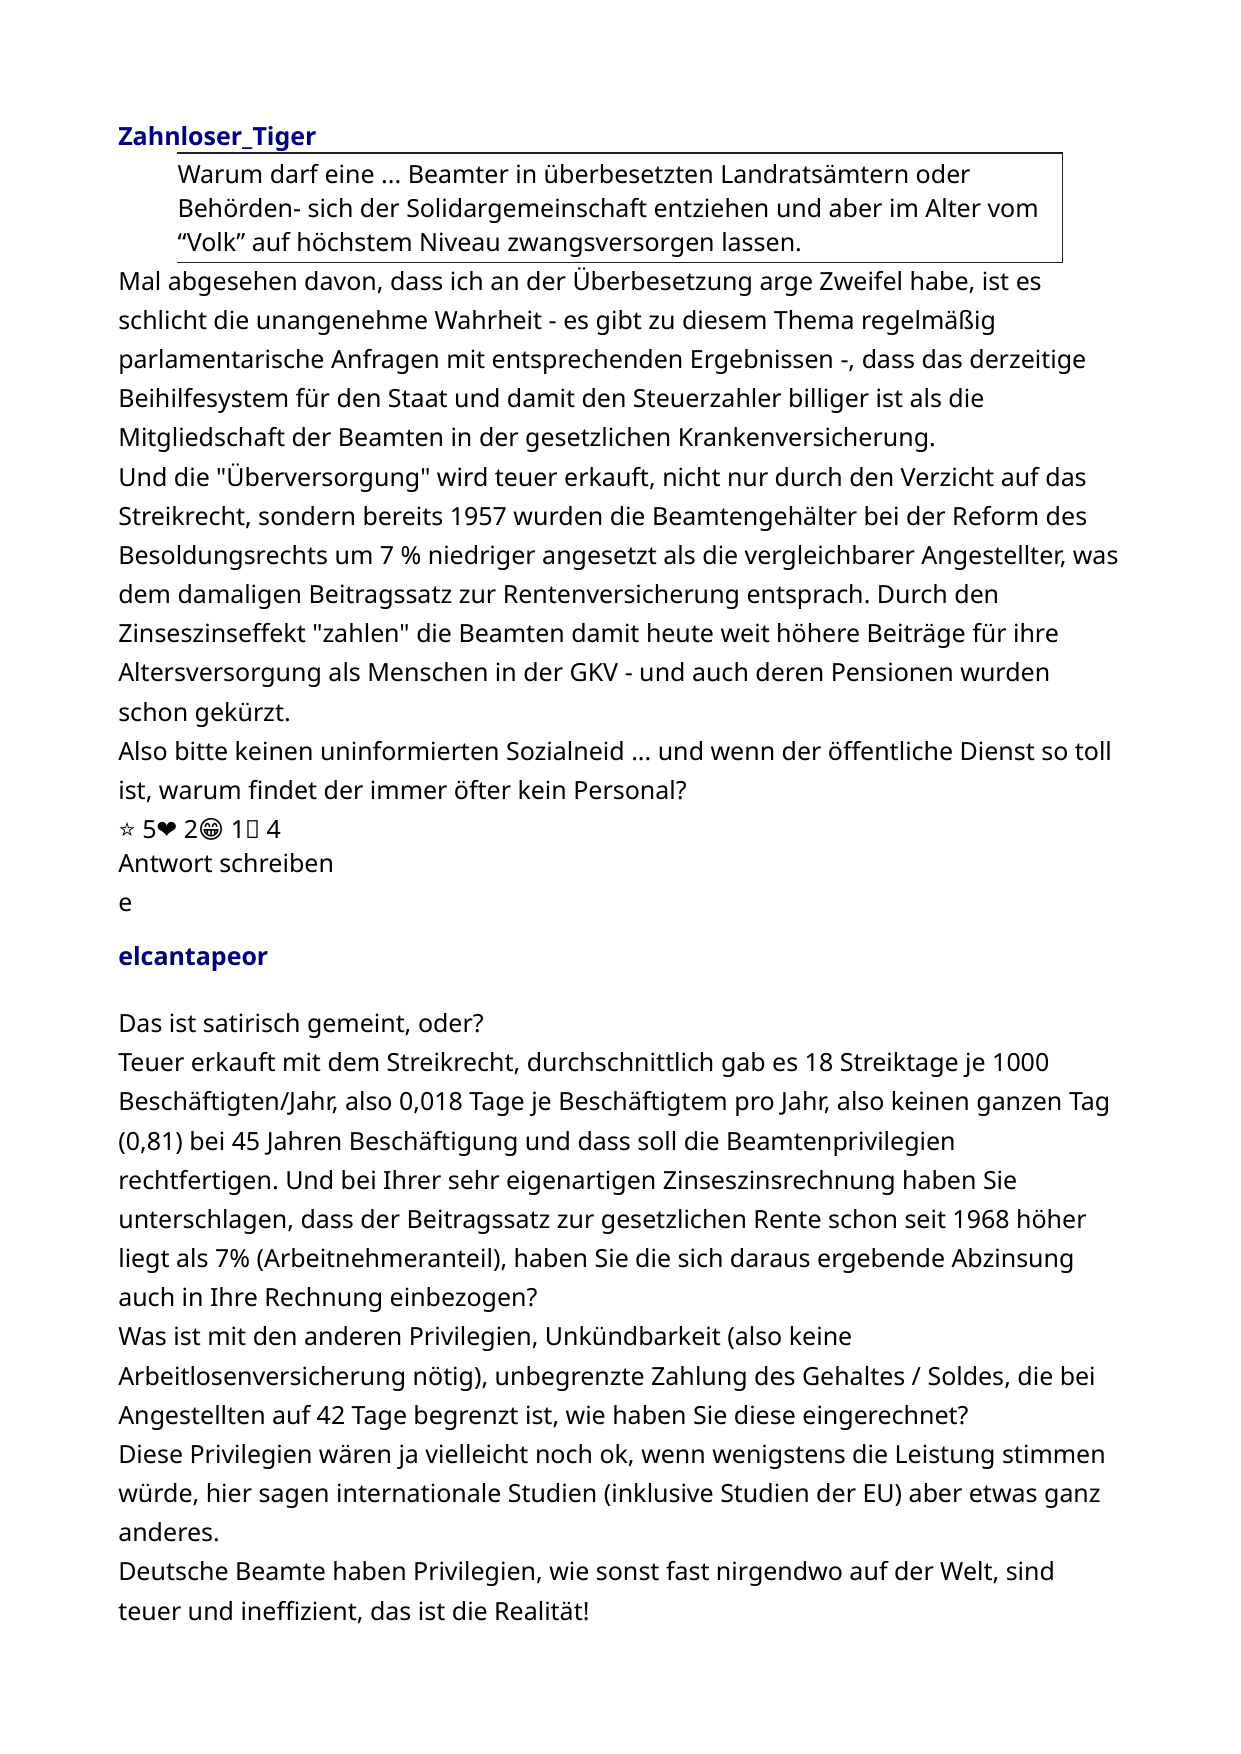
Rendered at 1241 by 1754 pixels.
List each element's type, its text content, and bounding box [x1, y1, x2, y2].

text Warum darf eine ... Beamter in überbesetzten Landratsämtern oder Behörden- sich der Solidargemeinschaft entziehen und aber im Alter vom “Volk” auf höchstem Niveau zwangsversorgen lassen. [177, 154, 1062, 262]
text Also bitte keinen uninformierten Sozialneid ... und wenn der öffentliche Dienst so toll ist, warum findet der immer öfter kein Personal? [118, 733, 1122, 807]
text Antwort schreiben [118, 846, 1122, 880]
subtitle elcantapeor [118, 939, 1122, 973]
text Deutsche Beamte haben Privilegien, wie sonst fast nirgendwo auf der Welt, sind teuer und ineffizient, das ist die Realität! [118, 1554, 1122, 1627]
text Teuer erkauft mit dem Streikrecht, durchschnittlich gab es 18 Streiktage je 1000 Beschäftigten/Jahr, also 0,018 Tage je Beschäftigtem pro Jahr, also keinen ganzen Tag (0,81) bei 45 Jahren Beschäftigung und dass soll die Beamtenprivilegien rechtfertigen. Und bei Ihrer sehr eigenartigen Zinseszinsrechnung haben Sie unterschlagen, dass der Beitragssatz zur gesetzlichen Rente schon seit 1968 höher liegt als 7% (Arbeitnehmeranteil), haben Sie die sich daraus ergebende Abzinsung auch in Ihre Rechnung einbezogen? [118, 1045, 1122, 1314]
text Diese Privilegien wären ja vielleicht noch ok, wenn wenigstens die Leistung stimmen würde, hier sagen internationale Studien (inklusive Studien der EU) aber etwas ganz anderes. [118, 1437, 1122, 1549]
text ⭐️ 5❤️ 2😁 1🤨 4 [118, 812, 1122, 846]
text Was ist mit den anderen Privilegien, Unkündbarkeit (also keine Arbeitlosenversicherung nötig), unbegrenzte Zahlung des Gehaltes / Soldes, die bei Angestellten auf 42 Tage begrenzt ist, wie haben Sie diese eingerechnet? [118, 1319, 1122, 1431]
text e [118, 885, 1122, 919]
text Das ist satirisch gemeint, oder? [118, 1006, 1122, 1040]
subtitle Zahnloser_Tiger [118, 118, 1122, 152]
text Mal abgesehen davon, dass ich an der Überbesetzung arge Zweifel habe, ist es schlicht die unangenehme Wahrheit - es gibt zu diesem Thema regelmäßig parlamentarische Anfragen mit entsprechenden Ergebnissen -, dass das derzeitige Beihilfesystem für den Staat und damit den Steuerzahler billiger ist als die Mitgliedschaft der Beamten in der gesetzlichen Krankenversicherung. [118, 263, 1122, 454]
text Und die "Überversorgung" wird teuer erkauft, nicht nur durch den Verzicht auf das Streikrecht, sondern bereits 1957 wurden die Beamtengehälter bei der Reform des Besoldungsrechts um 7 % niedriger angesetzt als die vergleichbarer Angestellter, was dem damaligen Beitragssatz zur Rentenversicherung entsprach. Durch den Zinseszinseffekt "zahlen" die Beamten damit heute weit höhere Beiträge für ihre Altersversorgung als Menschen in der GKV - und auch deren Pensionen wurden schon gekürzt. [118, 459, 1122, 728]
